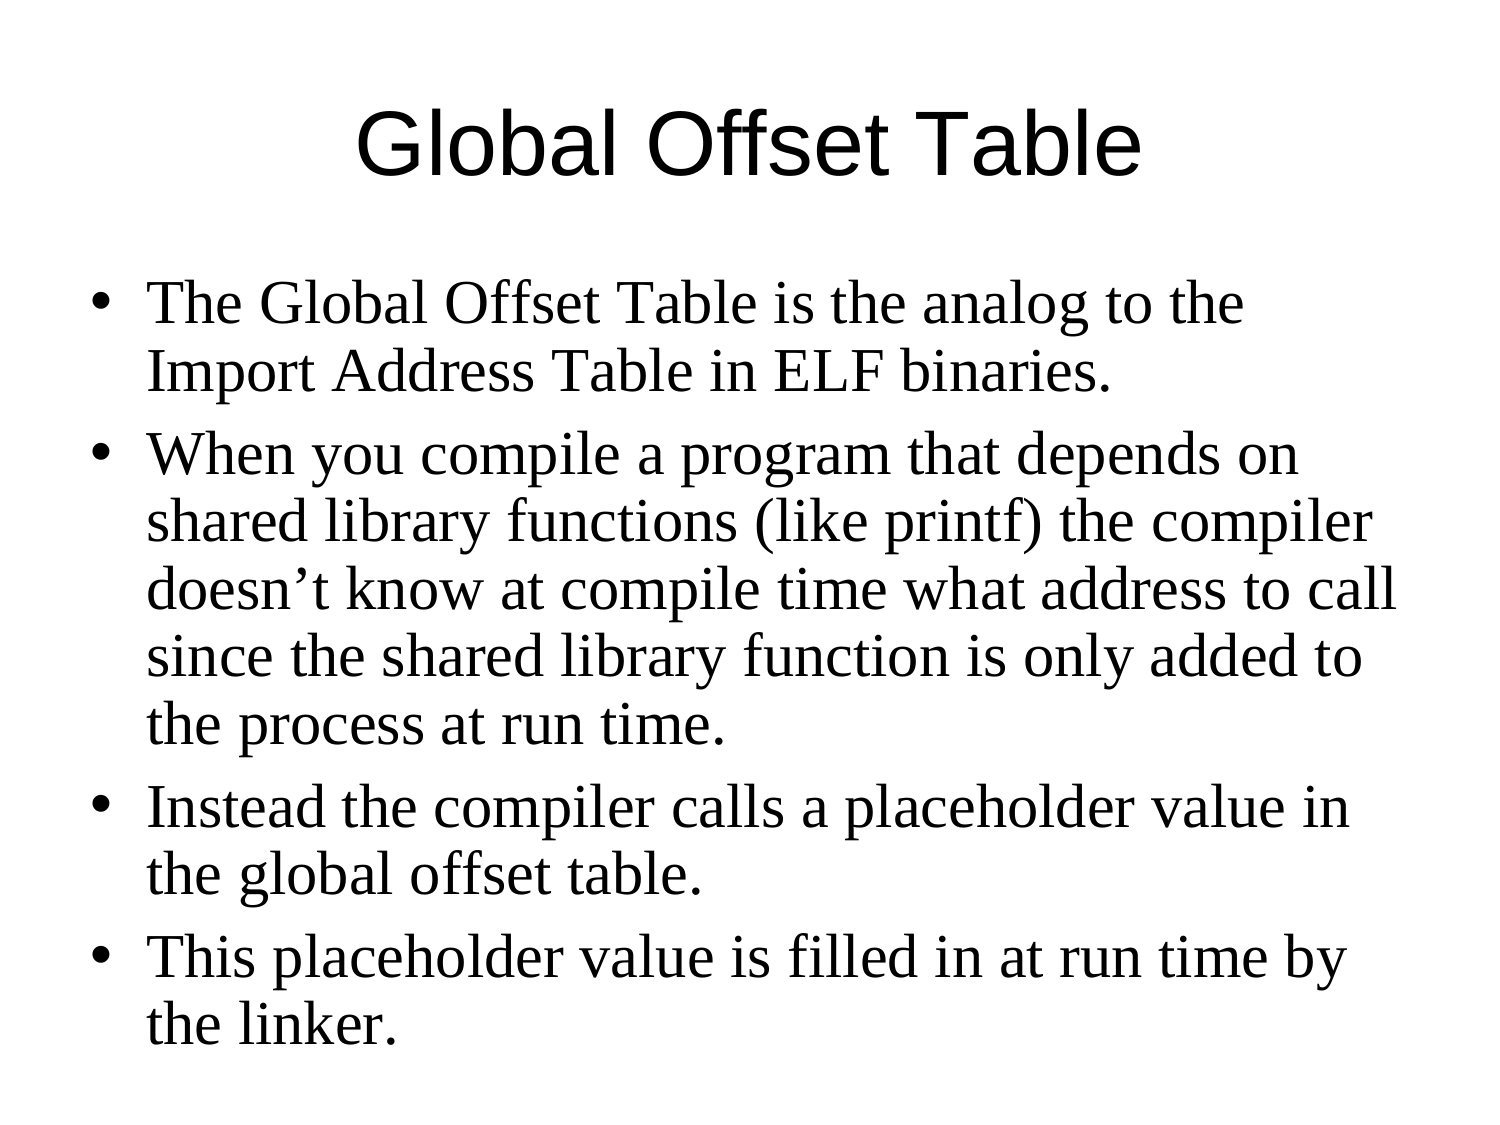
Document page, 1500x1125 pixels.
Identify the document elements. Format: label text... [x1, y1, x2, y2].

list The Global Offset Table is the analog to the Import Address Table in ELF binaries. When you compile a program that depends on shared library functions (like printf) the compiler doesn’t know at compile time what address to call since the shared library function is only added to the process at run time. Instead the compiler calls a placeholder value in the global offset table. This placeholder value is filled in at run time by the linker. [75, 262, 1426, 1088]
title Global Offset Table [75, 45, 1426, 233]
